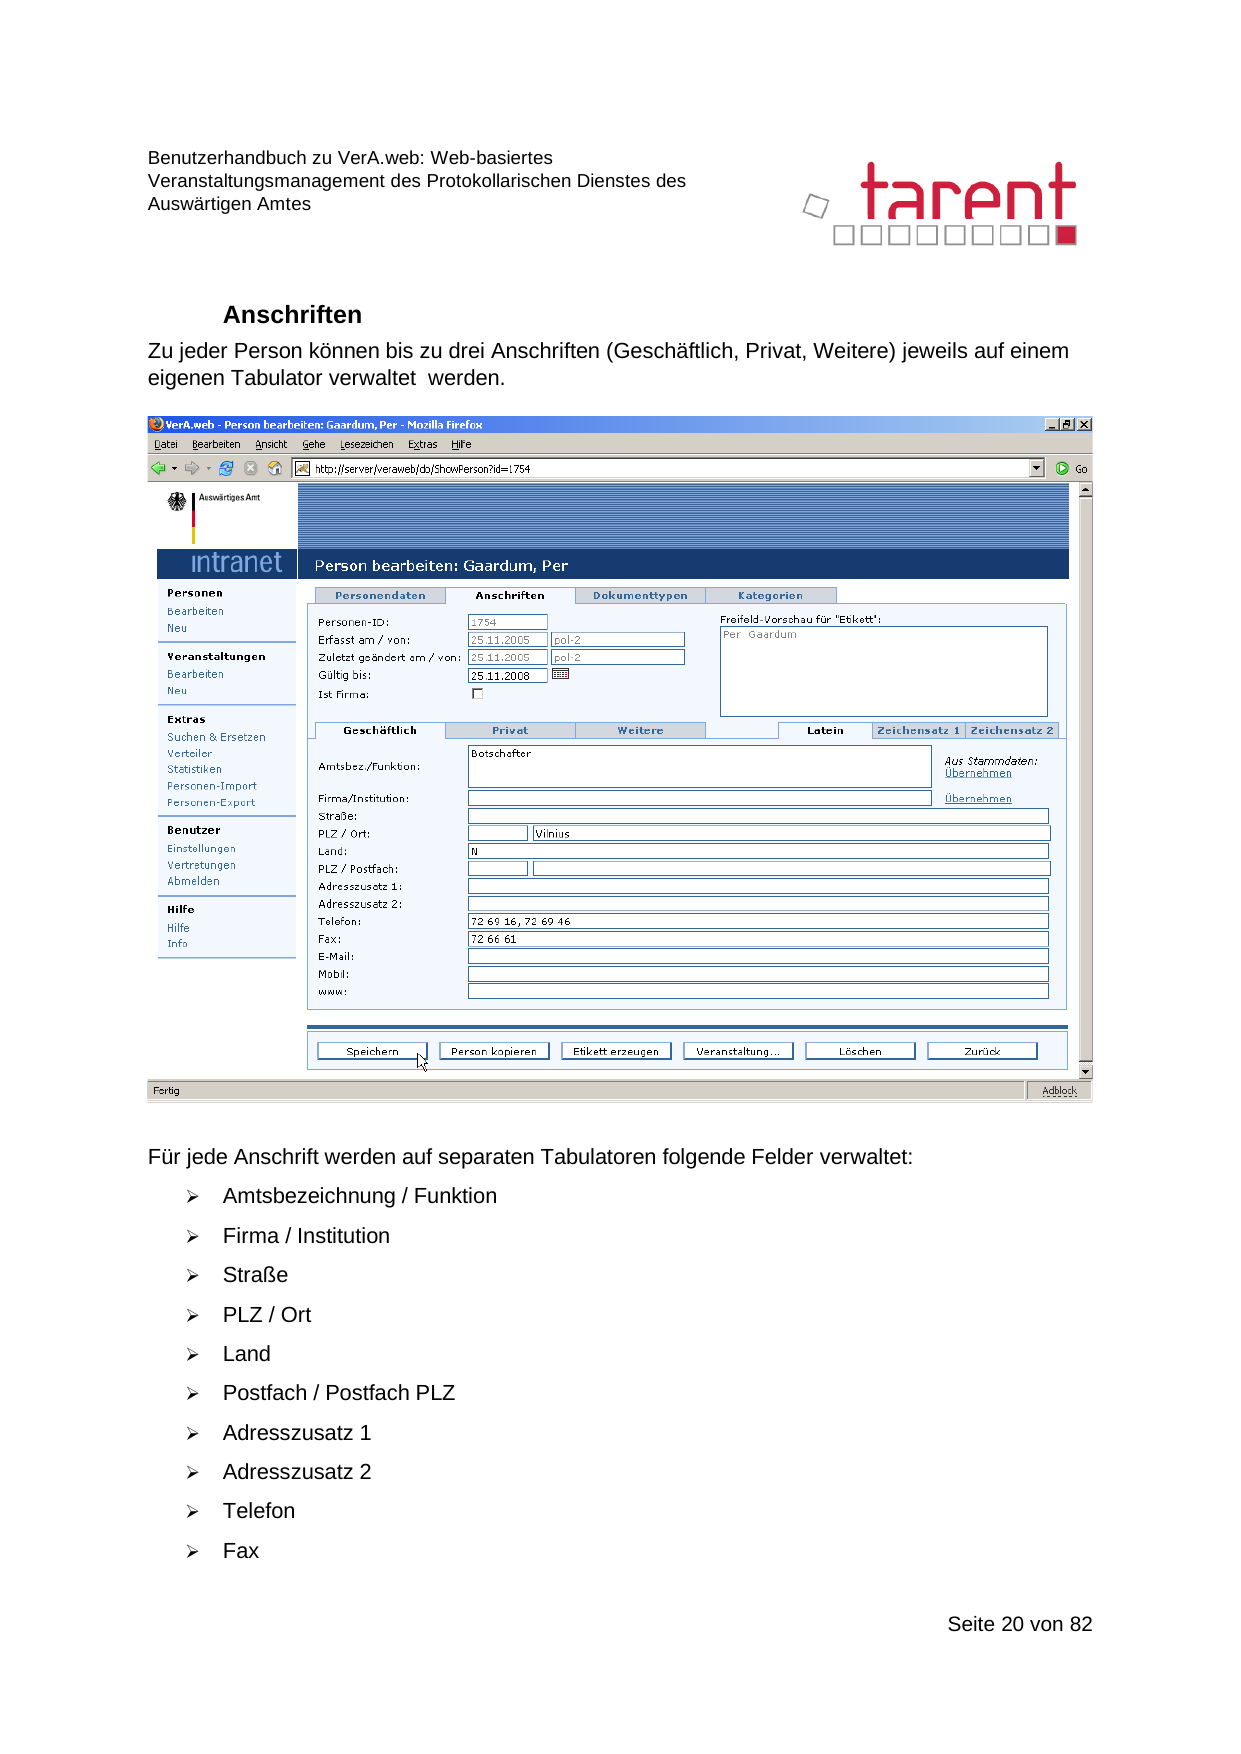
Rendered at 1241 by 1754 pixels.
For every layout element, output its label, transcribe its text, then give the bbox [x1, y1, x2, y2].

list Fax [185, 1538, 1092, 1563]
list PLZ / Ort [185, 1302, 1092, 1327]
list Telefon [185, 1499, 1092, 1523]
text Zu jeder Person können bis zu drei Anschriften (Geschäftlich, Privat, Weitere) jeweils auf einem eigenen Tabulator verwaltet werden. [148, 338, 1092, 416]
list Firma / Institution [185, 1223, 1092, 1248]
list Postfach / Postfach PLZ [185, 1381, 1092, 1405]
list Land [185, 1341, 1092, 1366]
list Straße [185, 1263, 1092, 1287]
list Adresszusatz 2 [185, 1459, 1092, 1484]
text Für jede Anschrift werden auf separaten Tabulatoren folgende Felder verwaltet: [148, 1144, 1092, 1169]
subtitle Anschriften [148, 301, 1092, 329]
picture [147, 416, 1093, 1103]
picture [790, 151, 1091, 255]
list Adresszusatz 1 [185, 1420, 1092, 1445]
list Amtsbezeichnung / Funktion [185, 1184, 1092, 1208]
